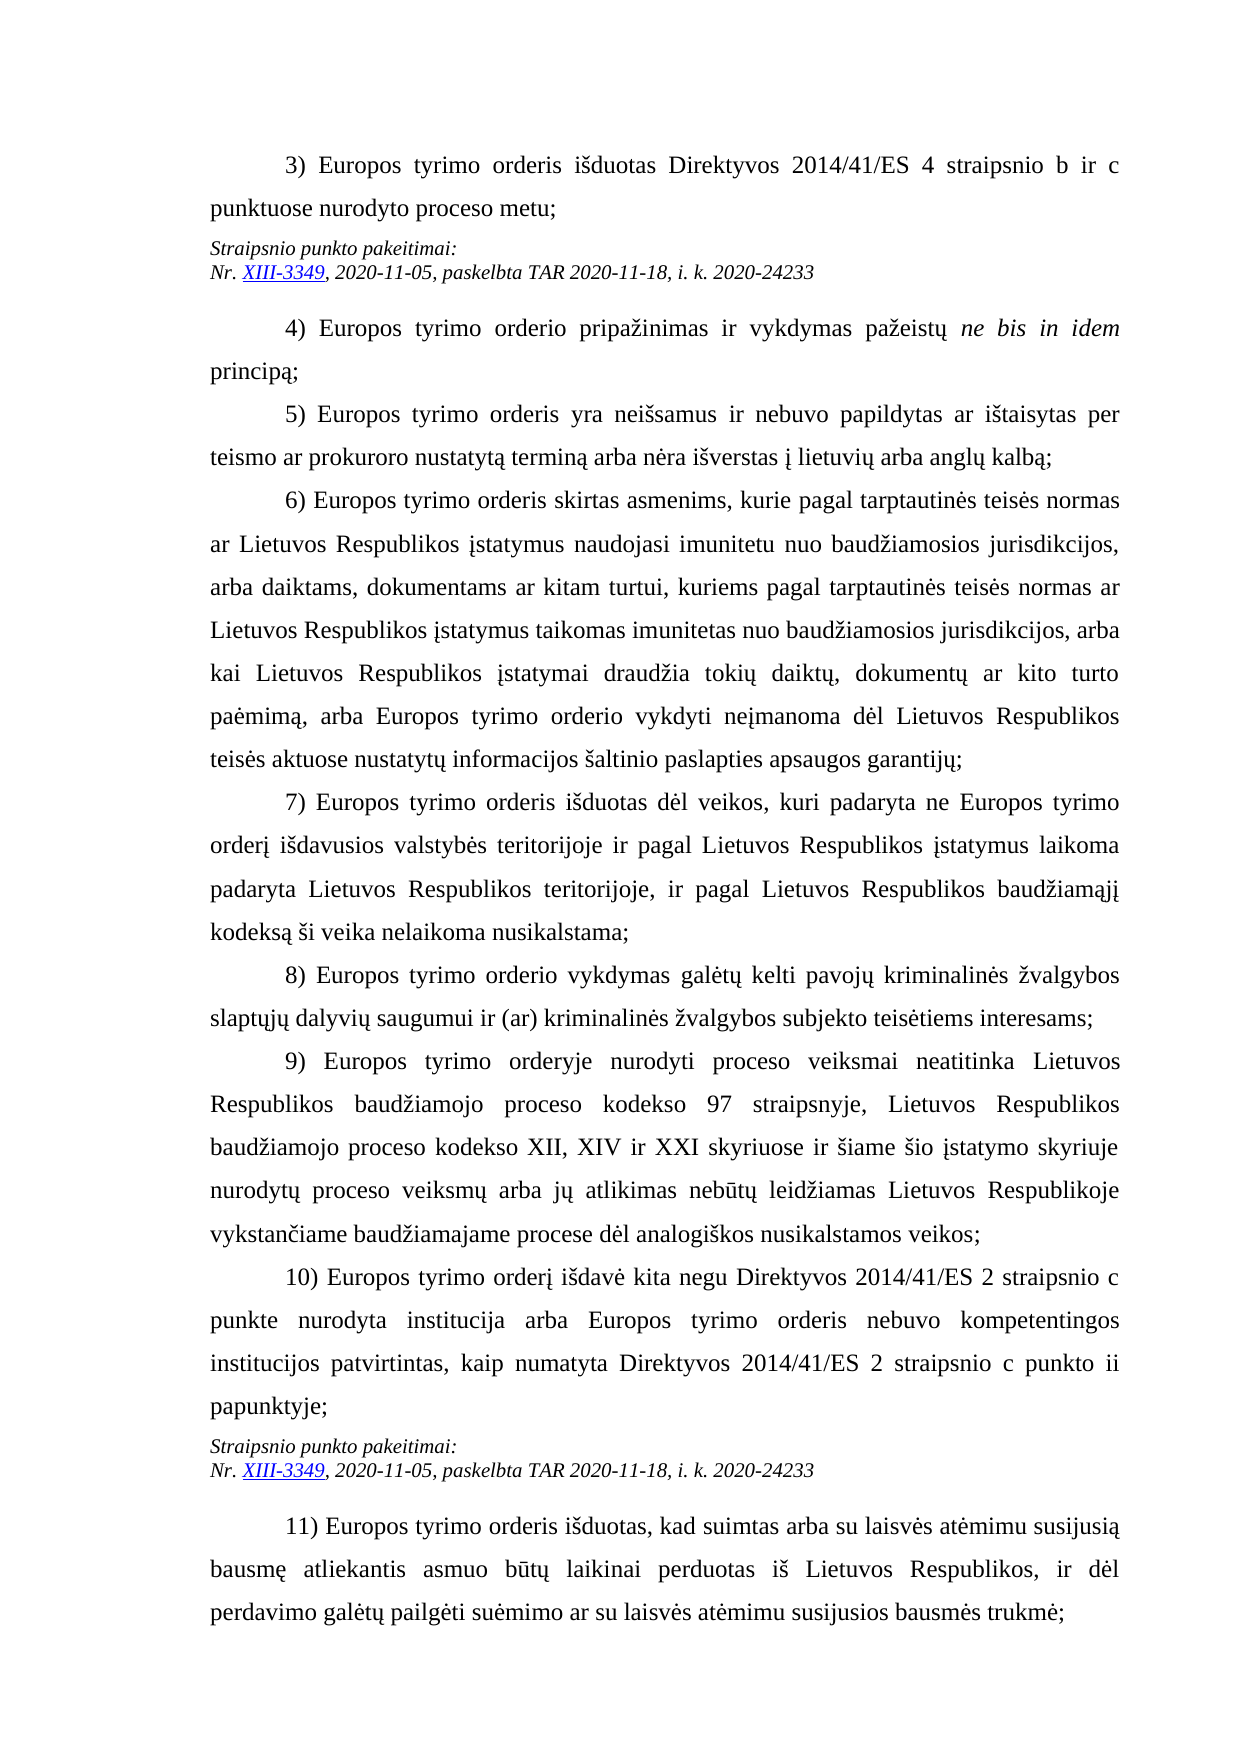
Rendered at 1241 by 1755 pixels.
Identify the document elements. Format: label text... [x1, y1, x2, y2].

text 3) Europos tyrimo orderis išduotas Direktyvos 2014/41/ES 4 straipsnio b ir c punktuose nurodyto proceso metu; [210, 150, 1120, 222]
text 7) Europos tyrimo orderis išduotas dėl veikos, kuri padaryta ne Europos tyrimo orderį išdavusios valstybės teritorijoje ir pagal Lietuvos Respublikos įstatymus laikoma padaryta Lietuvos Respublikos teritorijoje, ir pagal Lietuvos Respublikos baudžiamąjį kodeksą ši veika nelaikoma nusikalstama; [210, 787, 1120, 946]
text Straipsnio punkto pakeitimai: [210, 236, 1120, 260]
text 9) Europos tyrimo orderyje nurodyti proceso veiksmai neatitinka Lietuvos Respublikos baudžiamojo proceso kodekso 97 straipsnyje, Lietuvos Respublikos baudžiamojo proceso kodekso XII, XIV ir XXI skyriuose ir šiame šio įstatymo skyriuje nurodytų proceso veiksmų arba jų atlikimas nebūtų leidžiamas Lietuvos Respublikoje vykstančiame baudžiamajame procese dėl analogiškos nusikalstamos veikos; [210, 1046, 1120, 1247]
text Nr. XIII-3349, 2020-11-05, paskelbta TAR 2020-11-18, i. k. 2020-24233 [210, 1458, 1120, 1482]
text Nr. XIII-3349, 2020-11-05, paskelbta TAR 2020-11-18, i. k. 2020-24233 [210, 260, 1120, 284]
text 5) Europos tyrimo orderis yra neišsamus ir nebuvo papildytas ar ištaisytas per teismo ar prokuroro nustatytą terminą arba nėra išverstas į lietuvių arba anglų kalbą; [210, 399, 1120, 471]
text 6) Europos tyrimo orderis skirtas asmenims, kurie pagal tarptautinės teisės normas ar Lietuvos Respublikos įstatymus naudojasi imunitetu nuo baudžiamosios jurisdikcijos, arba daiktams, dokumentams ar kitam turtui, kuriems pagal tarptautinės teisės normas ar Lietuvos Respublikos įstatymus taikomas imunitetas nuo baudžiamosios jurisdikcijos, arba kai Lietuvos Respublikos įstatymai draudžia tokių daiktų, dokumentų ar kito turto paėmimą, arba Europos tyrimo orderio vykdyti neįmanoma dėl Lietuvos Respublikos teisės aktuose nustatytų informacijos šaltinio paslapties apsaugos garantijų; [210, 486, 1120, 773]
text Straipsnio punkto pakeitimai: [210, 1434, 1120, 1458]
text 11) Europos tyrimo orderis išduotas, kad suimtas arba su laisvės atėmimu susijusią bausmę atliekantis asmuo būtų laikinai perduotas iš Lietuvos Respublikos, ir dėl perdavimo galėtų pailgėti suėmimo ar su laisvės atėmimu susijusios bausmės trukmė; [210, 1511, 1120, 1626]
text 8) Europos tyrimo orderio vykdymas galėtų kelti pavojų kriminalinės žvalgybos slaptųjų dalyvių saugumui ir (ar) kriminalinės žvalgybos subjekto teisėtiems interesams; [210, 960, 1120, 1032]
text 10) Europos tyrimo orderį išdavė kita negu Direktyvos 2014/41/ES 2 straipsnio c punkte nurodyta institucija arba Europos tyrimo orderis nebuvo kompetentingos institucijos patvirtintas, kaip numatyta Direktyvos 2014/41/ES 2 straipsnio c punkto ii papunktyje; [210, 1262, 1120, 1420]
text 4) Europos tyrimo orderio pripažinimas ir vykdymas pažeistų ne bis in idem principą; [210, 313, 1120, 385]
